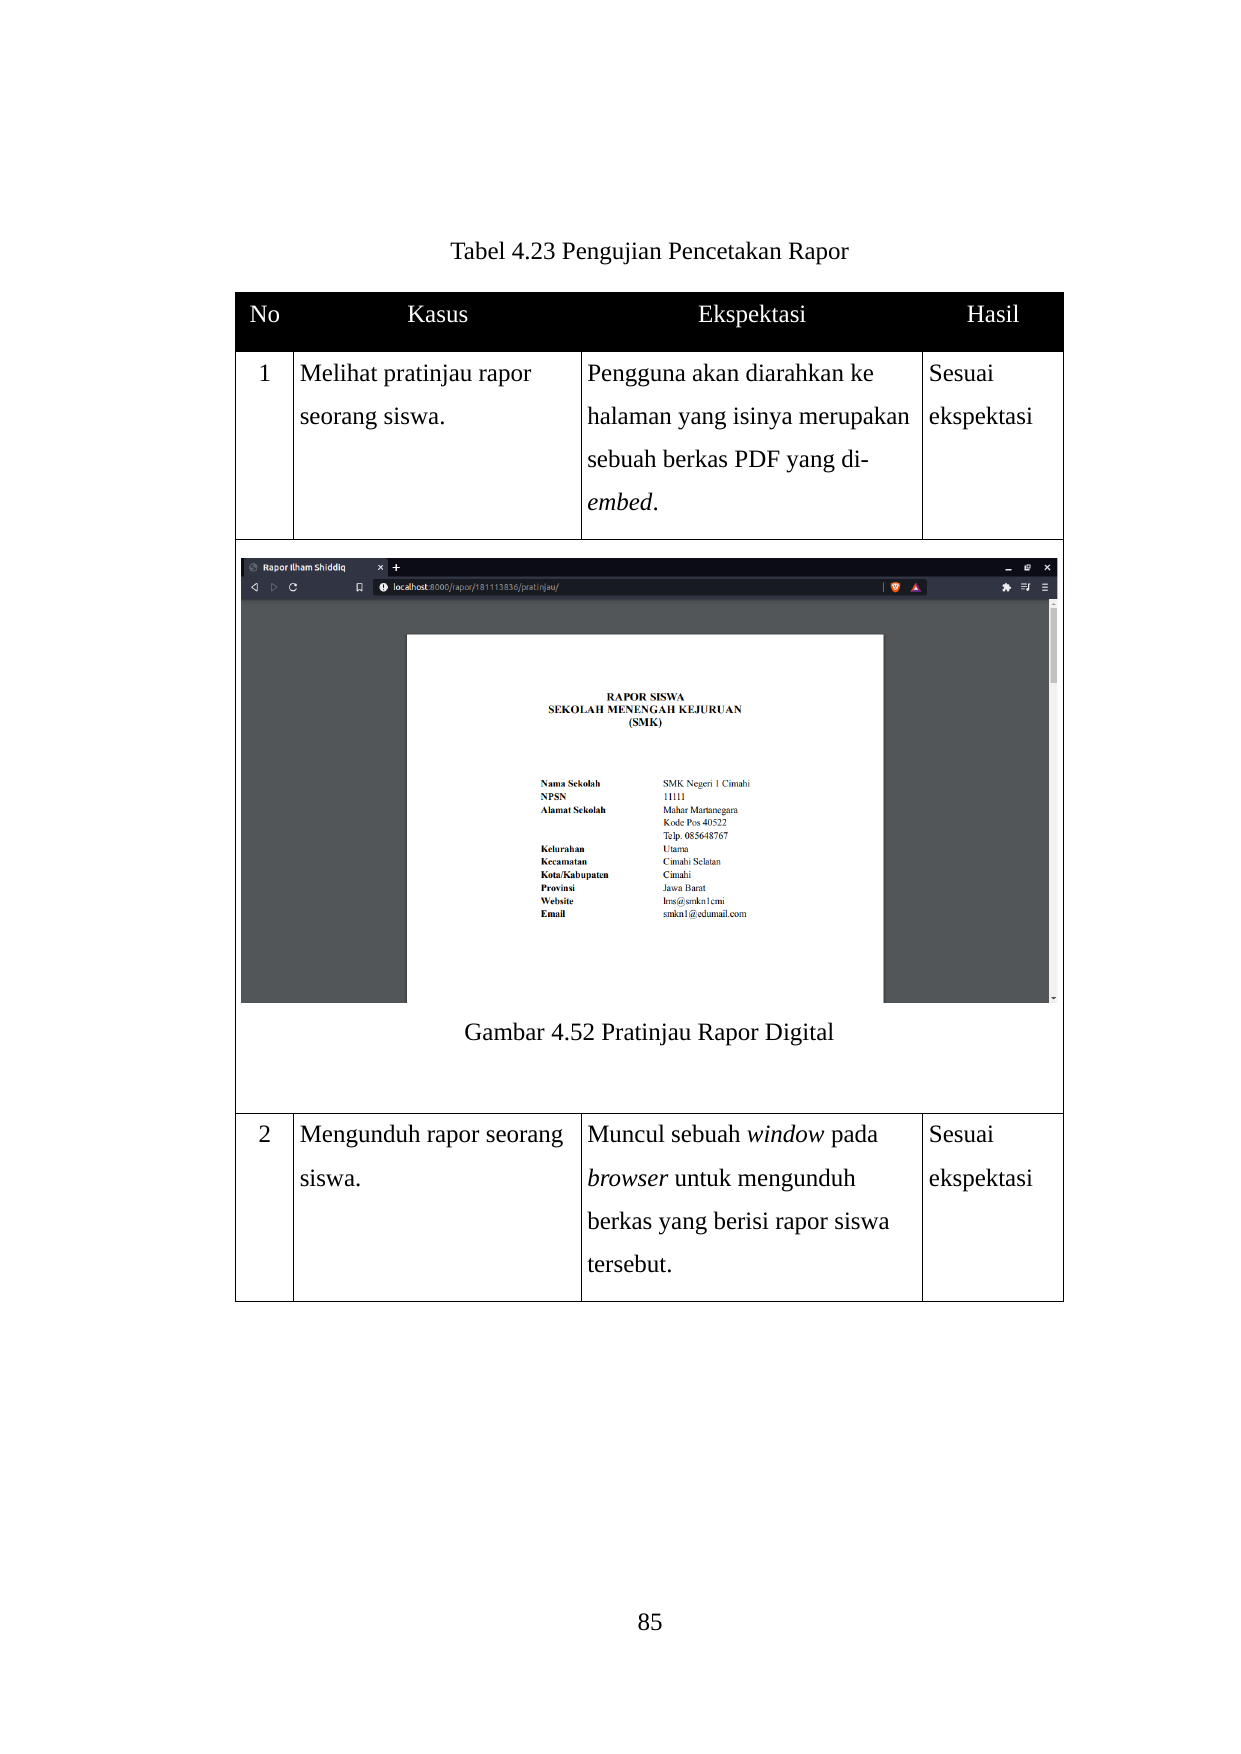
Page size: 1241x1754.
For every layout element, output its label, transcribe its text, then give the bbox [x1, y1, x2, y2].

table_cell Muncul sebuah window pada browser untuk mengunduh berkas yang berisi rapor siswa tersebut. [582, 1114, 922, 1301]
picture [241, 558, 1058, 1003]
table_cell Sesuai ekspektasi [923, 352, 1063, 539]
table_header Hasil [923, 293, 1063, 351]
table_cell Mengunduh rapor seorang siswa. [294, 1114, 581, 1301]
table_cell Sesuai ekspektasi [923, 1114, 1063, 1301]
table_cell Melihat pratinjau rapor seorang siswa. [294, 352, 581, 539]
table_cell [236, 540, 1063, 1113]
text Tabel 4.23 Pengujian Pencetakan Rapor [236, 236, 1063, 265]
table_header Kasus [294, 293, 581, 351]
table_cell Pengguna akan diarahkan ke halaman yang isinya merupakan sebuah berkas PDF yang di-embed. [582, 352, 922, 539]
table_header Ekspektasi [582, 293, 922, 351]
table_cell 1 [236, 352, 293, 539]
table_header No [236, 293, 293, 351]
table_cell 2 [236, 1114, 293, 1301]
